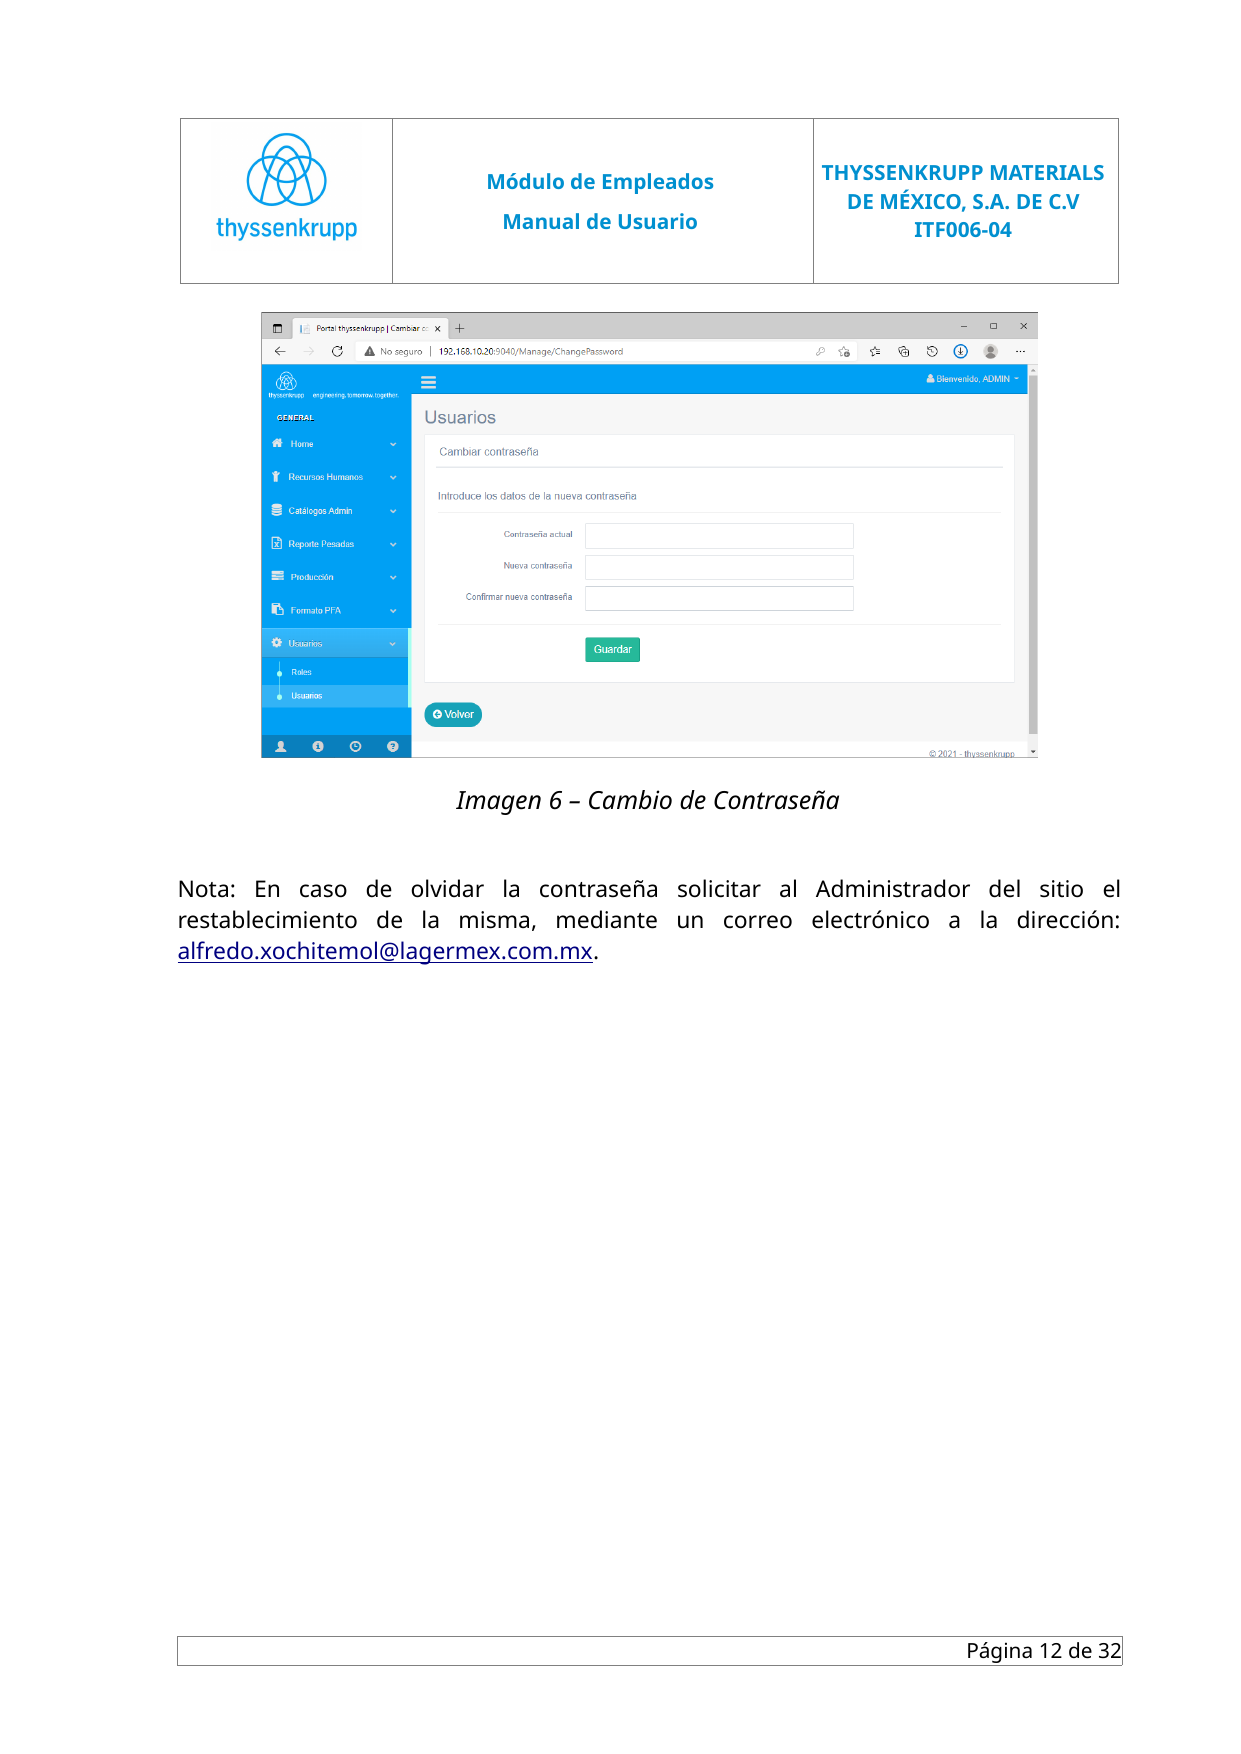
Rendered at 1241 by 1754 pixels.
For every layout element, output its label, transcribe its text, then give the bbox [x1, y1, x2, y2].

text Imagen 6 – Cambio de Contraseña [177, 782, 1122, 816]
text Nota: En caso de olvidar la contraseña solicitar al Administrador del sitio el restablecimiento de la misma, mediante un correo electrónico a la dirección: alfredo.xochitemol@lagermex.com.mx. [177, 873, 1122, 966]
